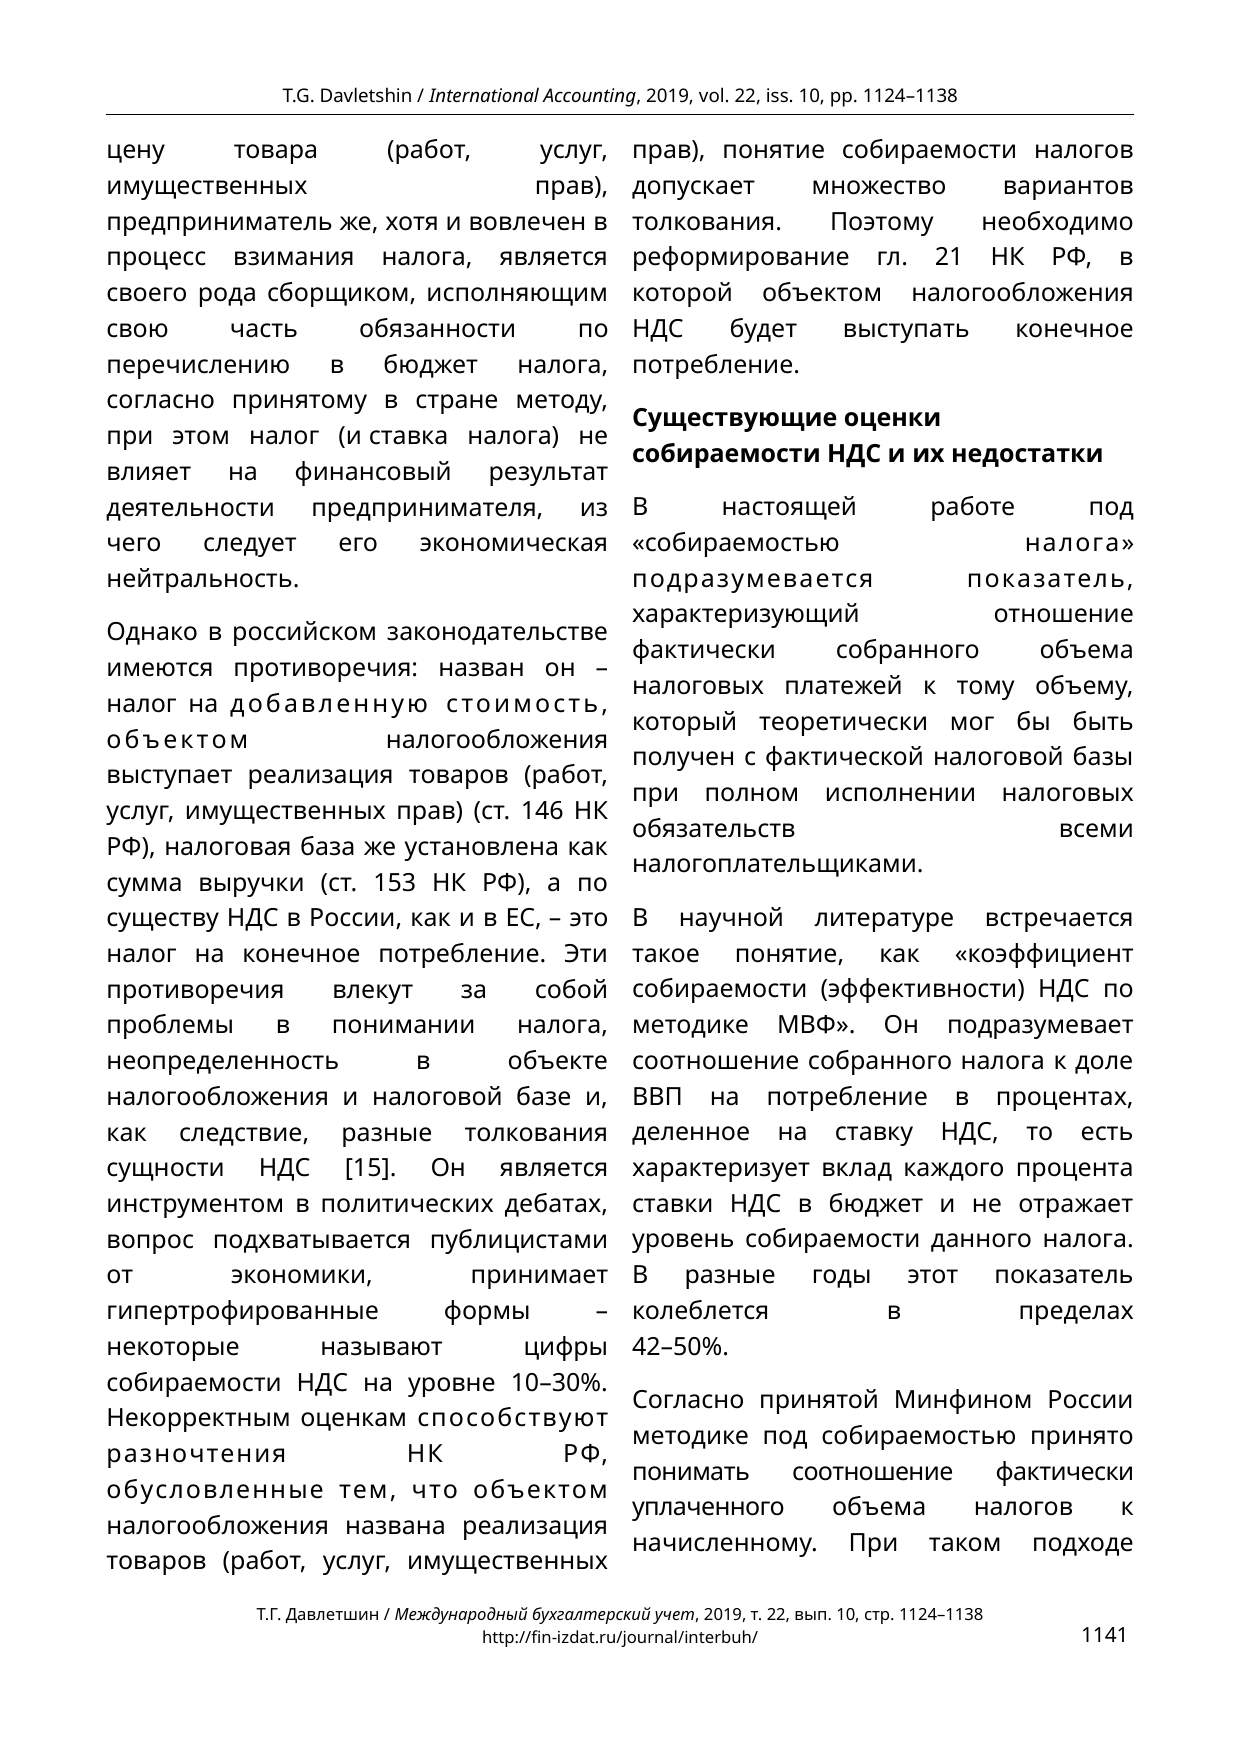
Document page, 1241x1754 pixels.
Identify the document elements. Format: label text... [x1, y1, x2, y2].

text Существующие оценки собираемости НДС и их недостатки [632, 400, 1134, 469]
text прав), понятие собираемости налогов допускает множество вариантов толкования. Поэтому необходимо реформирование гл. 21 НК РФ, в которой объектом налогообложения НДС будет выступать конечное потребление. [632, 132, 1134, 380]
text В настоящей работе под «собираемостью налога» подразумевается показатель, характеризующий отношение фактически собранного объема налоговых платежей к тому объему, который теоретически мог бы быть получен с фактической налоговой базы при полном исполнении налоговых обязательств всеми налогоплательщиками. [632, 489, 1134, 880]
text Однако в российском законодательстве имеются противоречия: назван он – налог на добавленную стоимость, объектом налогообложения выступает реализация товаров (работ, услуг, имущественных прав) (ст. 146 НК РФ), налоговая база же установлена как сумма выручки (ст. 153 НК РФ), а по существу НДС в России, как и в ЕС, – это налог на конечное потребление. Эти противоречия влекут за собой проблемы в понимании налога, неопределенность в объекте налогообложения и налоговой базе и, как следствие, разные толкования сущности НДС [15]. Он является инструментом в политических дебатах, вопрос подхватывается публицистами от экономики, принимает гипертрофированные формы – некоторые называют цифры собираемости НДС на уровне 10–30%. Некорректным оценкам способствуют разночтения НК РФ, обусловленные тем, что объектом налогообложения названа реализация товаров (работ, услуг, имущественных [106, 614, 608, 1577]
text Согласно принятой Минфином России методике под собираемостью принято понимать соотношение фактически уплаченного объема налогов к начисленному. При таком подходе [632, 1382, 1134, 1559]
text В научной литературе встречается такое понятие, как «коэффициент собираемости (эффективности) НДС по методике МВФ». Он подразумевает соотношение собранного налога к доле ВВП на потребление в процентах, деленное на ставку НДС, то есть характеризует вклад каждого процента ставки НДС в бюджет и не отражает уровень собираемости данного налога. В разные годы этот показатель колеблется в пределах 42–50%. [632, 899, 1134, 1362]
text цену товара (работ, услуг, имущественных прав), предприниматель же, хотя и вовлечен в процесс взимания налога, является своего рода сборщиком, исполняющим свою часть обязанности по перечислению в бюджет налога, согласно принятому в стране методу, при этом налог (и ставка налога) не влияет на финансовый результат деятельности предпринимателя, из чего следует его экономическая нейтральность. [106, 132, 608, 595]
